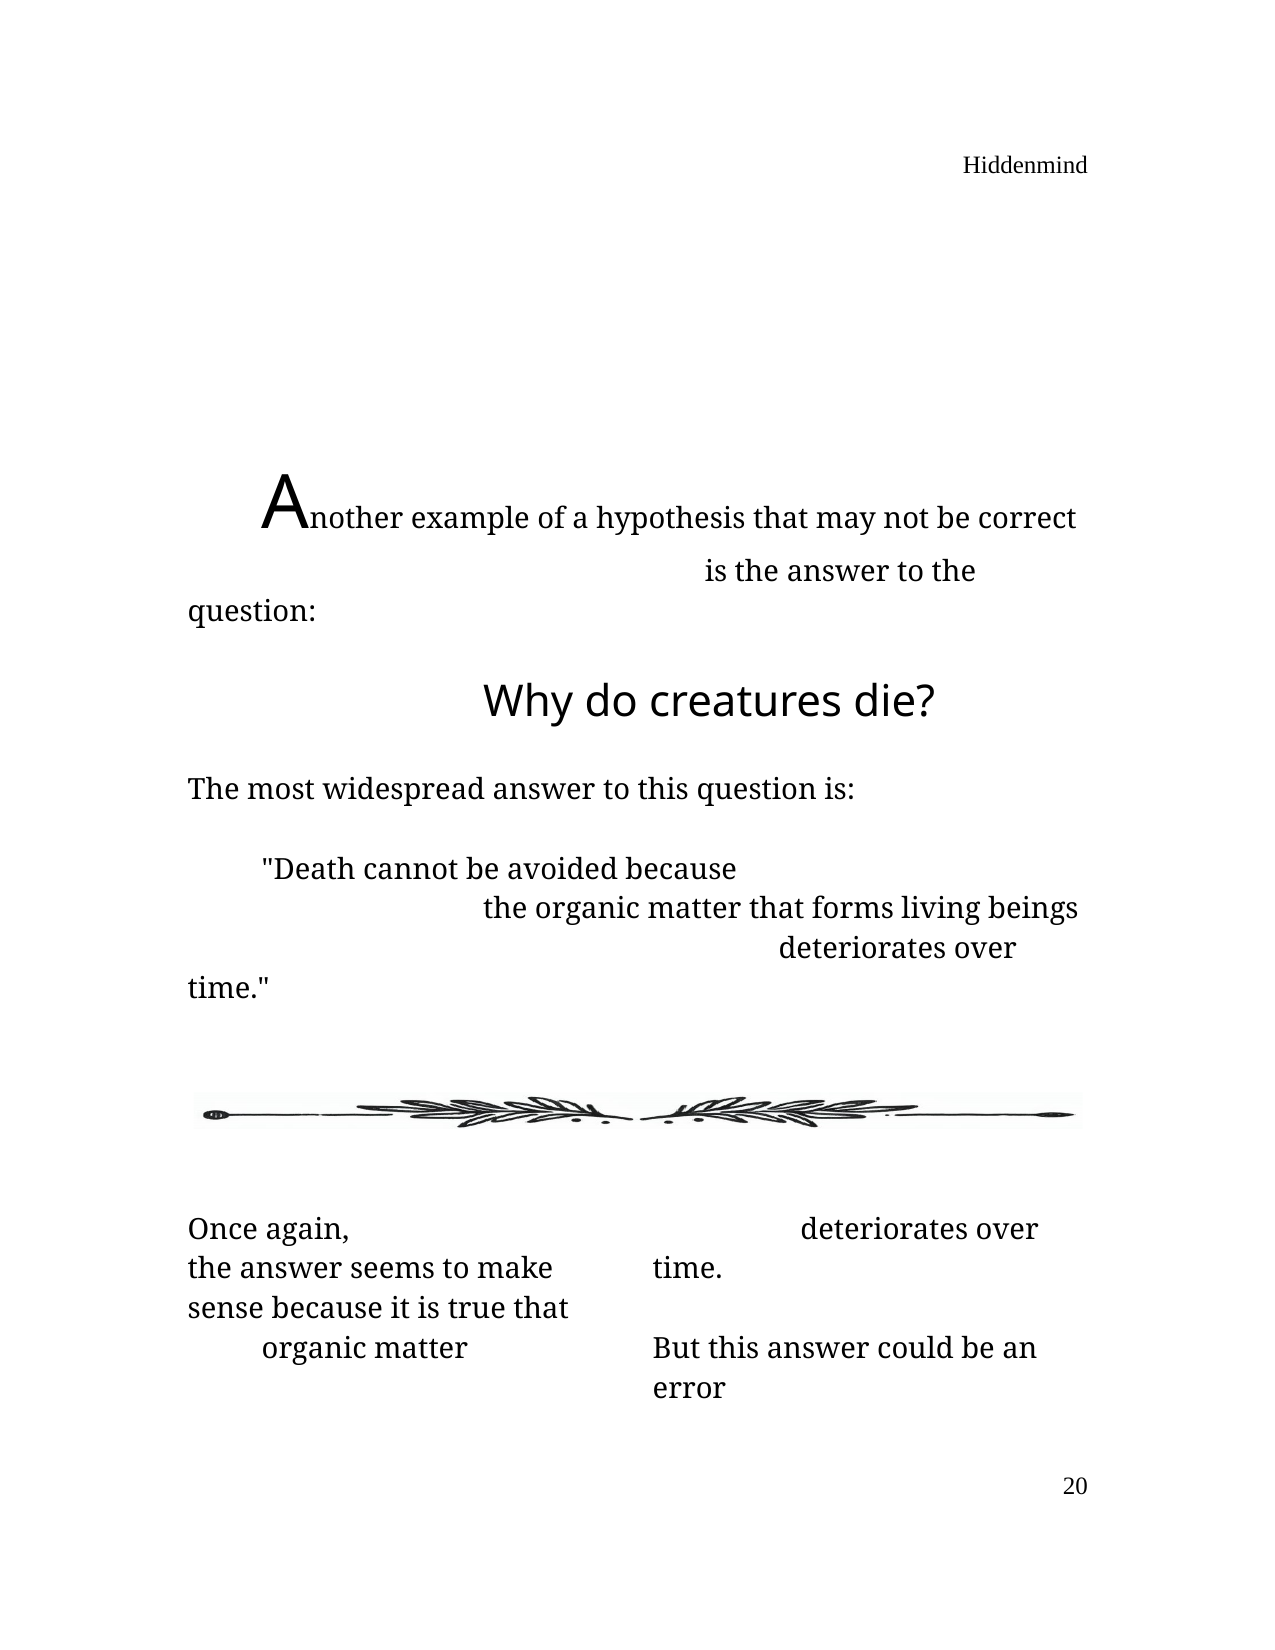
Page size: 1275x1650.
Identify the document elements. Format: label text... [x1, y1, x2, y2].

text organic matter [187, 1327, 622, 1367]
picture [193, 1092, 1083, 1129]
text the answer seems to make sense because it is true that [187, 1248, 622, 1327]
text the organic matter that forms living beings [187, 888, 1087, 927]
text But this answer could be an error [652, 1327, 1087, 1407]
text The most widespread answer to this question is: [187, 769, 1087, 808]
text Once again, [187, 1208, 622, 1248]
text deteriorates over time." [187, 927, 1087, 1007]
text "Death cannot be avoided because [187, 848, 1087, 888]
text Another example of a hypothesis that may not be correct [187, 448, 1087, 550]
text deteriorates over time. [652, 1208, 1087, 1287]
text Why do creatures die? [187, 669, 1087, 729]
text is the answer to the question: [187, 550, 1087, 630]
